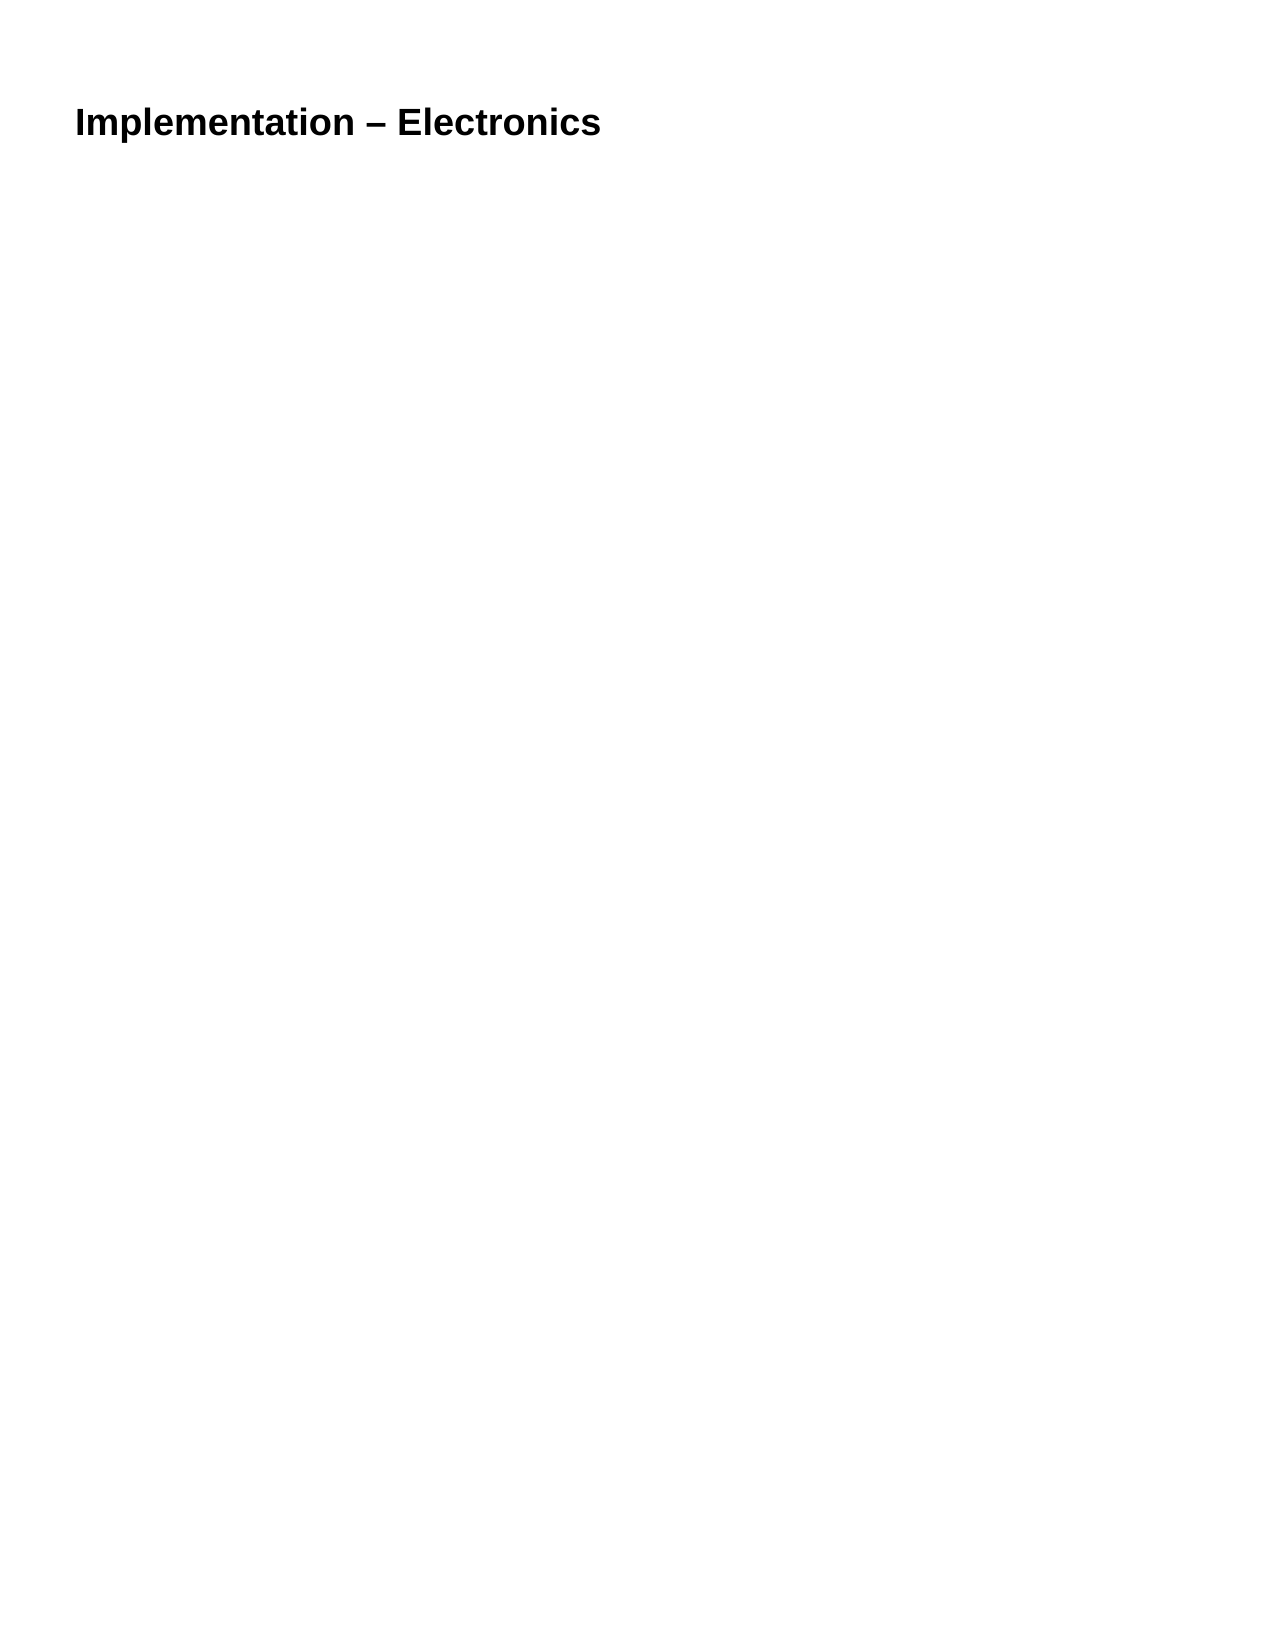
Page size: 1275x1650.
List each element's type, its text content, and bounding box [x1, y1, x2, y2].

subtitle Implementation – Electronics [75, 100, 1200, 144]
